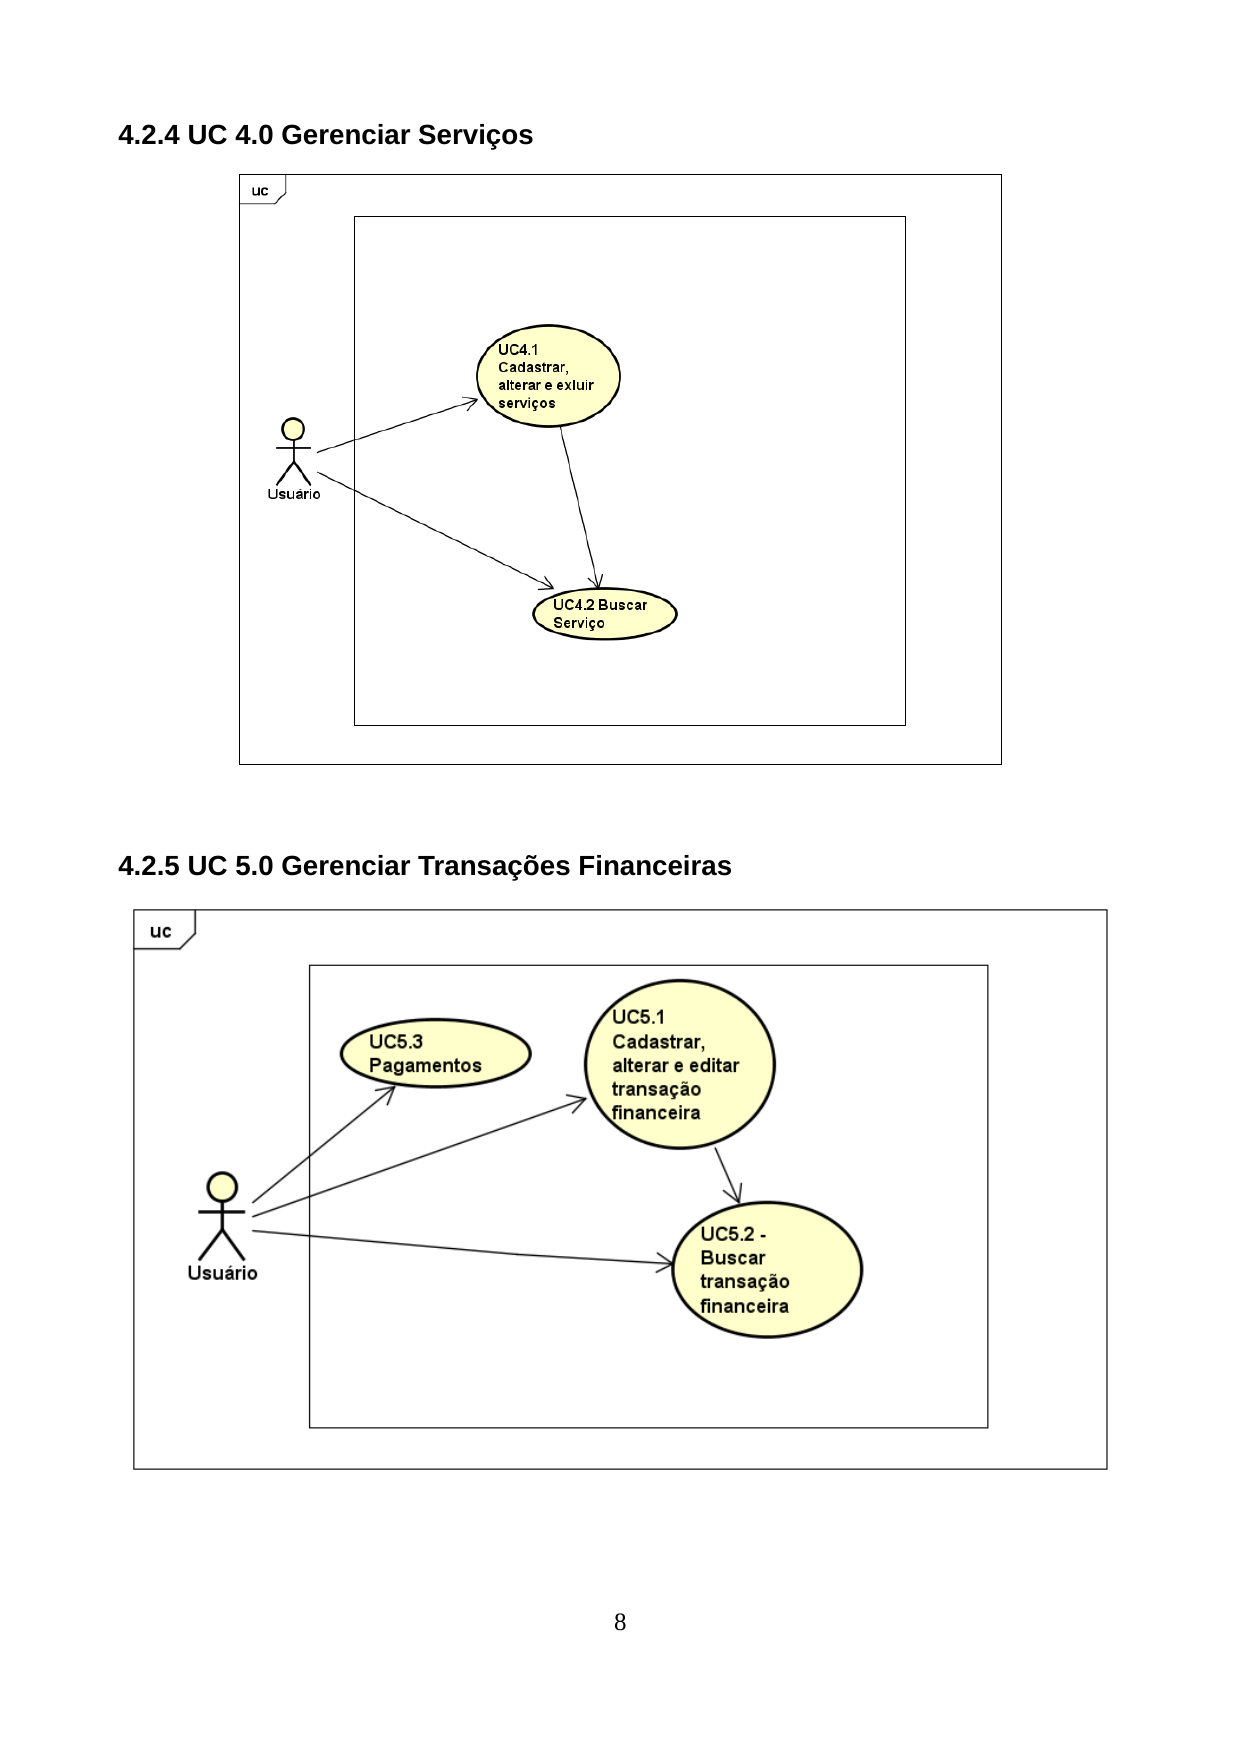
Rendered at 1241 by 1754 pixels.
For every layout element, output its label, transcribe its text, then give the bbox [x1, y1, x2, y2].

picture [227, 162, 1013, 775]
subtitle 4.2.4 UC 4.0 Gerenciar Serviços [118, 118, 1122, 150]
picture [118, 894, 1123, 1484]
subtitle 4.2.5 UC 5.0 Gerenciar Transações Financeiras [118, 850, 1122, 882]
